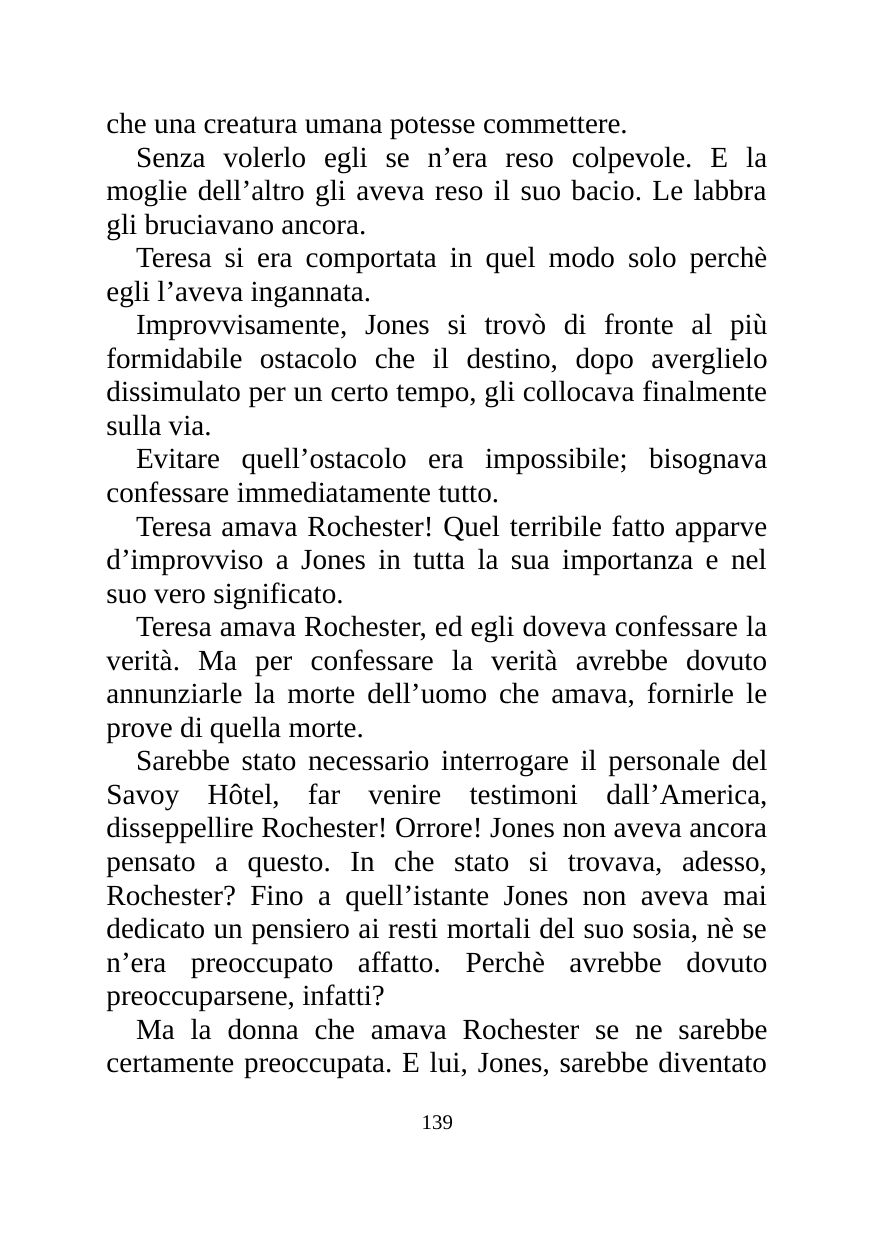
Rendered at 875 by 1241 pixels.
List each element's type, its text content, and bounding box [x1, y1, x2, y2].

text Teresa amava Rochester, ed egli doveva confessare la verità. Ma per confessare la verità avrebbe dovuto annunziarle la morte dell’uomo che amava, fornirle le prove di quella morte. [106, 609, 768, 743]
text Teresa amava Rochester! Quel terribile fatto apparve d’improvviso a Jones in tutta la sua importanza e nel suo vero significato. [106, 509, 768, 609]
text che una creatura umana potesse commettere. [106, 106, 768, 140]
text Teresa si era comportata in quel modo solo perchè egli l’aveva ingannata. [106, 240, 768, 307]
text Evitare quell’ostacolo era impossibile; bisognava confessare immediatamente tutto. [106, 442, 768, 509]
text Senza volerlo egli se n’era reso colpevole. E la moglie dell’altro gli aveva reso il suo bacio. Le labbra gli bruciavano ancora. [106, 140, 768, 240]
text Improvvisamente, Jones si trovò di fronte al più formidabile ostacolo che il destino, dopo averglielo dissimulato per un certo tempo, gli collocava finalmente sulla via. [106, 307, 768, 442]
text Ma la donna che amava Rochester se ne sarebbe certamente preoccupata. E lui, Jones, sarebbe diventato [106, 1012, 768, 1079]
text Sarebbe stato necessario interrogare il personale del Savoy Hôtel, far venire testimoni dall’America, disseppellire Rochester! Orrore! Jones non aveva ancora pensato a questo. In che stato si trovava, adesso, Rochester? Fino a quell’istante Jones non aveva mai dedicato un pensiero ai resti mortali del suo sosia, nè se n’era preoccupato affatto. Perchè avrebbe dovuto preoccuparsene, infatti? [106, 743, 768, 1012]
